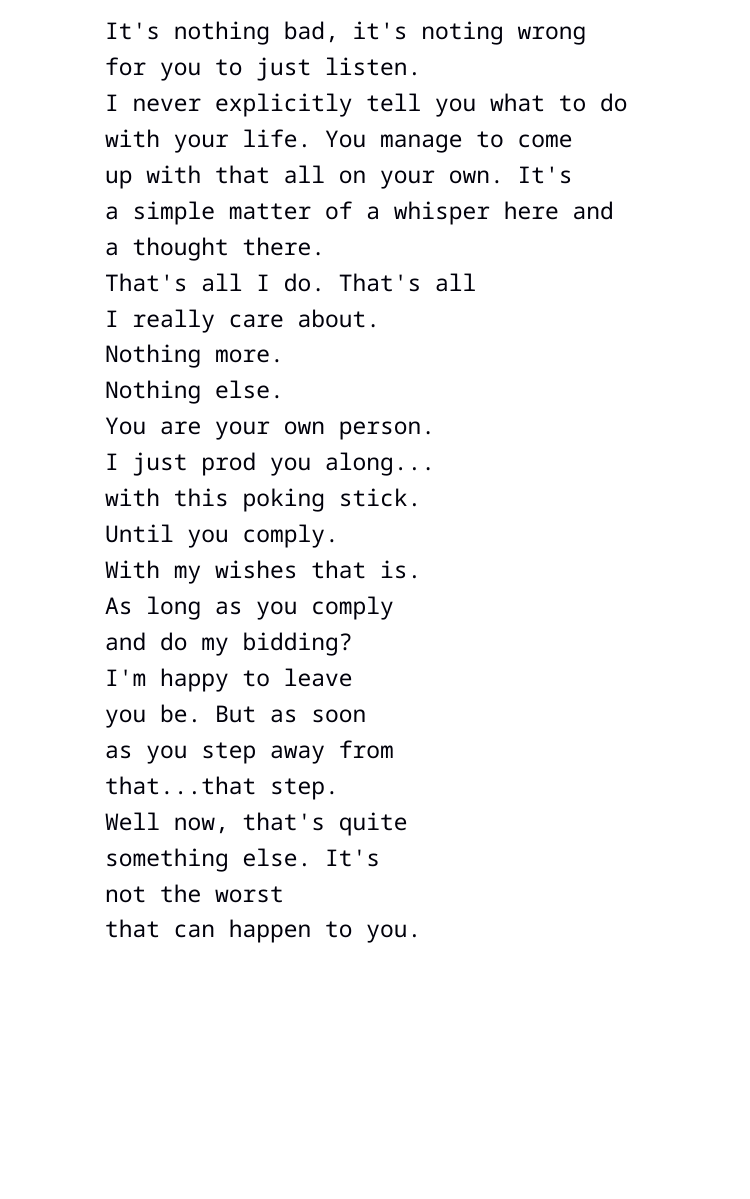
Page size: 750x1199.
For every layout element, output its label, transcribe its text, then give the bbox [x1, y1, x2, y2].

text I'm happy to leave [105, 662, 645, 693]
text Well now, that's quite [105, 806, 645, 837]
text something else. It's [105, 842, 645, 873]
text up with that all on your own. It's [105, 159, 645, 190]
text Nothing else. [105, 374, 645, 406]
text for you to just listen. [105, 51, 645, 82]
text With my wishes that is. [105, 554, 645, 585]
text a simple matter of a whisper here and [105, 195, 645, 226]
text I just prod you along... [105, 446, 645, 477]
text and do my bidding? [105, 626, 645, 657]
text that...that step. [105, 770, 645, 801]
text a thought there. [105, 231, 645, 262]
text that can happen to you. [105, 913, 645, 945]
text I never explicitly tell you what to do [105, 87, 645, 118]
text Until you comply. [105, 518, 645, 549]
text That's all I do. That's all [105, 267, 645, 298]
text with this poking stick. [105, 482, 645, 513]
text It's nothing bad, it's noting wrong [105, 15, 645, 46]
text not the worst [105, 877, 645, 909]
text with your life. You manage to come [105, 123, 645, 154]
text As long as you comply [105, 590, 645, 621]
text Nothing more. [105, 338, 645, 370]
text as you step away from [105, 734, 645, 765]
text you be. But as soon [105, 698, 645, 729]
text I really care about. [105, 302, 645, 334]
text You are your own person. [105, 410, 645, 442]
